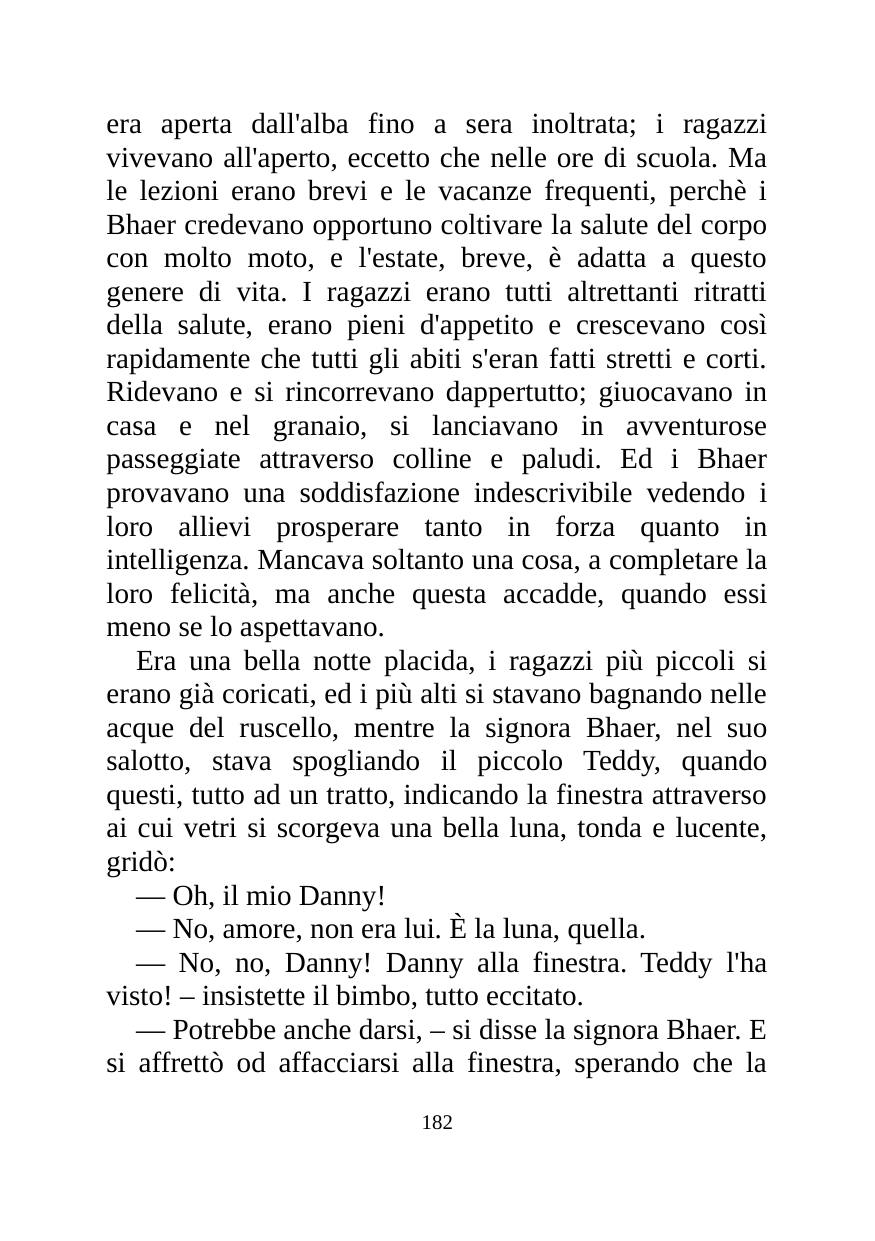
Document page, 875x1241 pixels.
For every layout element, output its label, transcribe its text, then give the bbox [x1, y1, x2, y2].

text — No, amore, non era lui. È la luna, quella. [106, 911, 768, 945]
text — Potrebbe anche darsi, – si disse la signora Bhaer. E si affrettò od affacciarsi alla finestra, sperando che la [106, 1012, 768, 1079]
text era aperta dall'alba fino a sera inoltrata; i ragazzi vivevano all'aperto, eccetto che nelle ore di scuola. Ma le lezioni erano brevi e le vacanze frequenti, perchè i Bhaer credevano opportuno coltivare la salute del corpo con molto moto, e l'estate, breve, è adatta a questo genere di vita. I ragazzi erano tutti altrettanti ritratti della salute, erano pieni d'appetito e crescevano così rapidamente che tutti gli abiti s'eran fatti stretti e corti. Ridevano e si rincorrevano dappertutto; giuocavano in casa e nel granaio, si lanciavano in avventurose passeggiate attraverso colline e paludi. Ed i Bhaer provavano una soddisfazione indescrivibile vedendo i loro allievi prosperare tanto in forza quanto in intelligenza. Mancava soltanto una cosa, a completare la loro felicità, ma anche questa accadde, quando essi meno se lo aspettavano. [106, 106, 768, 643]
text Era una bella notte placida, i ragazzi più piccoli si erano già coricati, ed i più alti si stavano bagnando nelle acque del ruscello, mentre la signora Bhaer, nel suo salotto, stava spogliando il piccolo Teddy, quando questi, tutto ad un tratto, indicando la finestra attraverso ai cui vetri si scorgeva una bella luna, tonda e lucente, gridò: [106, 643, 768, 878]
text — Oh, il mio Danny! [106, 878, 768, 911]
text — No, no, Danny! Danny alla finestra. Teddy l'ha visto! – insistette il bimbo, tutto eccitato. [106, 945, 768, 1012]
